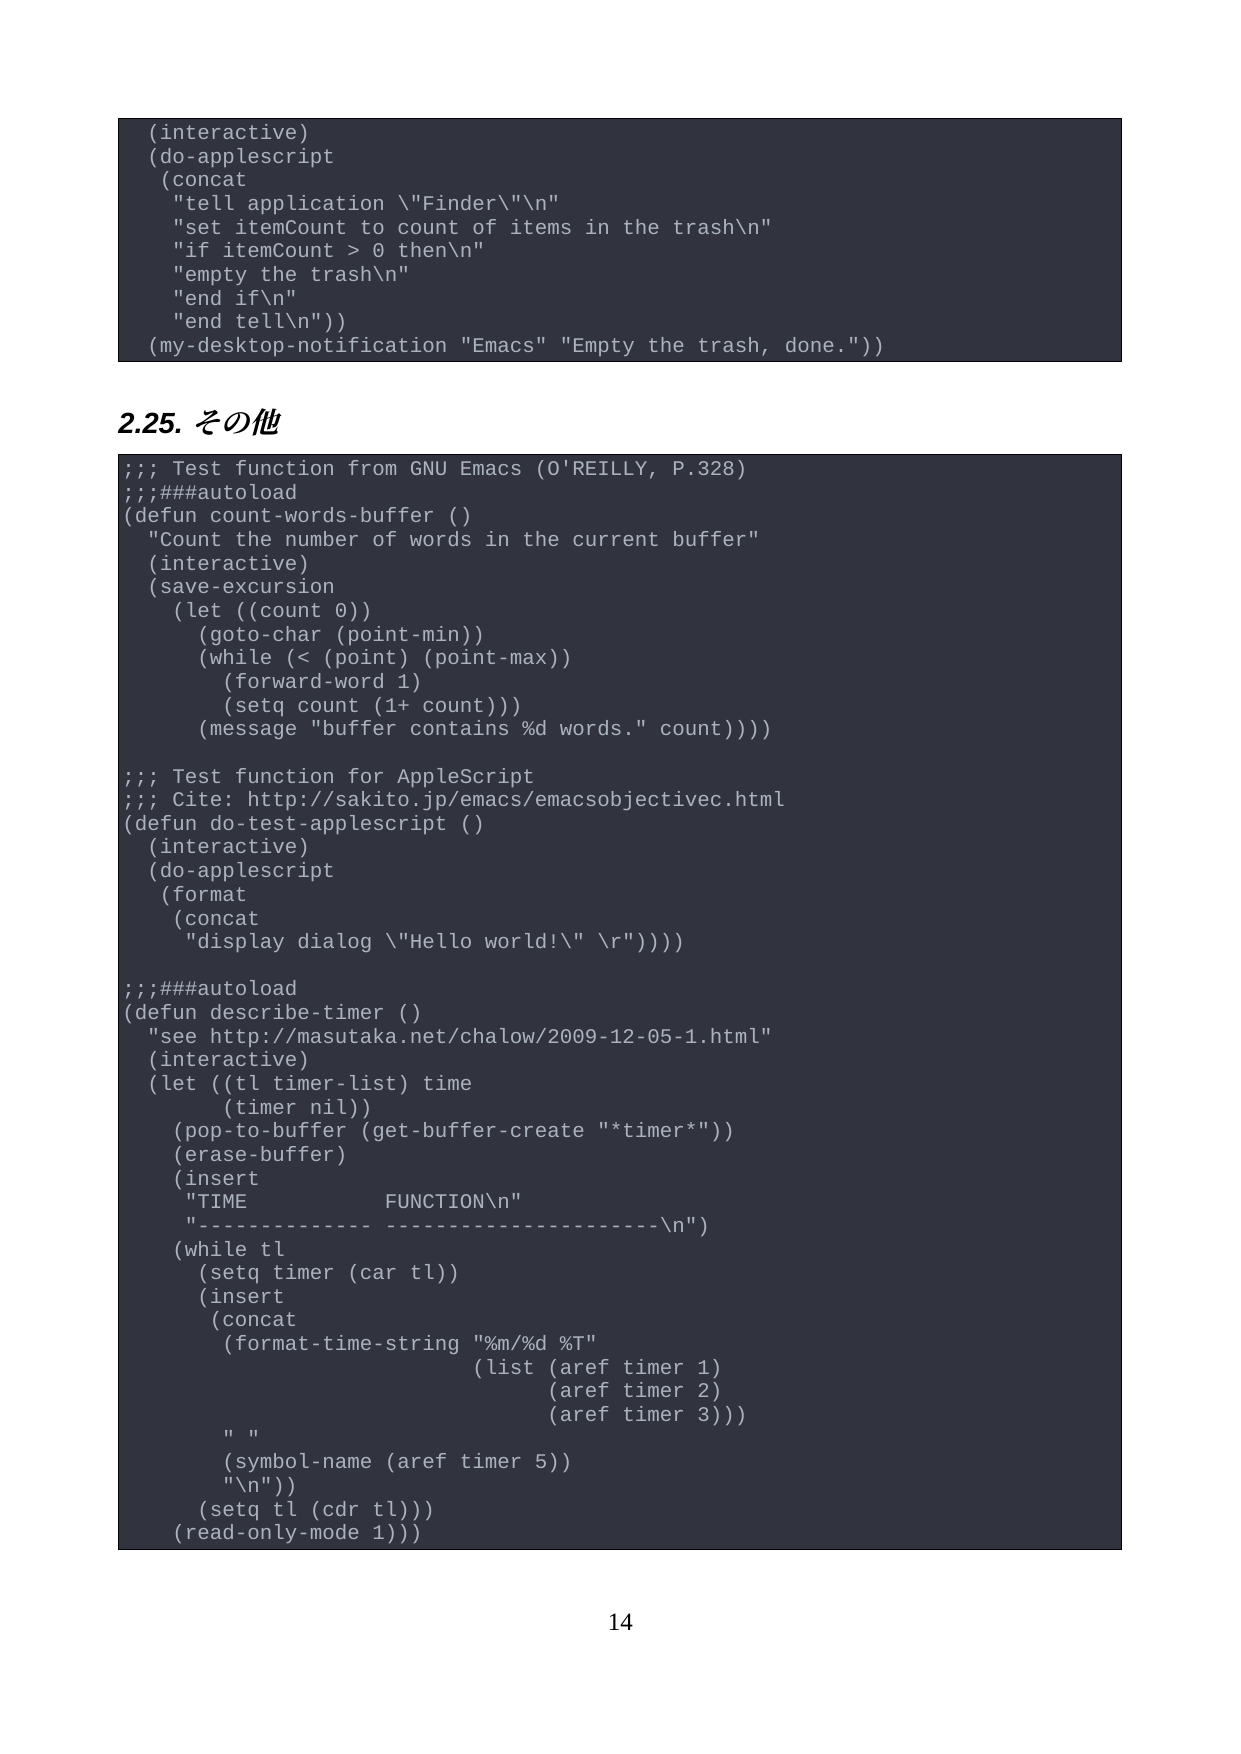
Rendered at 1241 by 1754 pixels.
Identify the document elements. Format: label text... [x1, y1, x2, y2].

text "TIME FUNCTION\n" [119, 1187, 1121, 1211]
text (symbol-name (aref timer 5)) [119, 1447, 1121, 1471]
text (message "buffer contains %d words." count)))) [119, 714, 1121, 738]
text (setq count (1+ count))) [119, 691, 1121, 714]
text (aref timer 2) [119, 1376, 1121, 1400]
text (insert [119, 1164, 1121, 1187]
text "see http://masutaka.net/chalow/2009-12-05-1.html" [119, 1022, 1121, 1045]
text (defun count-words-buffer () [119, 502, 1121, 525]
text (defun describe-timer () [119, 998, 1121, 1022]
text " " [119, 1424, 1121, 1447]
text (format [119, 880, 1121, 903]
text (forward-word 1) [119, 667, 1121, 691]
text ;;; Test function from GNU Emacs (O'REILLY, P.328) [119, 455, 1121, 478]
text (erase-buffer) [119, 1140, 1121, 1164]
text ;;;###autoload [119, 478, 1121, 502]
subtitle その他 [118, 400, 1122, 442]
text (timer nil)) [119, 1093, 1121, 1116]
text ;;; Cite: http://sakito.jp/emacs/emacsobjectivec.html [119, 785, 1121, 809]
text "empty the trash\n" [119, 260, 1121, 284]
text (while tl [119, 1234, 1121, 1258]
text (let ((tl timer-list) time [119, 1069, 1121, 1093]
text (pop-to-buffer (get-buffer-create "*timer*")) [119, 1116, 1121, 1140]
text (setq timer (car tl)) [119, 1258, 1121, 1282]
text (format-time-string "%m/%d %T" [119, 1329, 1121, 1353]
text "Count the number of words in the current buffer" [119, 525, 1121, 549]
text (while (< (point) (point-max)) [119, 643, 1121, 667]
text "end tell\n")) [119, 307, 1121, 331]
text "display dialog \"Hello world!\" \r")))) [119, 927, 1121, 951]
text (interactive) [119, 833, 1121, 856]
text (concat [119, 165, 1121, 189]
text "end if\n" [119, 284, 1121, 307]
text "-------------- ----------------------\n") [119, 1211, 1121, 1234]
text (interactive) [119, 1045, 1121, 1069]
text (insert [119, 1282, 1121, 1306]
text ;;;###autoload [119, 974, 1121, 998]
text (defun do-test-applescript () [119, 809, 1121, 833]
text (list (aref timer 1) [119, 1353, 1121, 1376]
text (do-applescript [119, 142, 1121, 165]
text (interactive) [119, 549, 1121, 572]
text (concat [119, 903, 1121, 927]
text (setq tl (cdr tl))) [119, 1495, 1121, 1518]
text (read-only-mode 1))) [119, 1518, 1121, 1549]
text "tell application \"Finder\"\n" [119, 189, 1121, 213]
text (aref timer 3))) [119, 1400, 1121, 1424]
text ;;; Test function for AppleScript [119, 762, 1121, 785]
text "\n")) [119, 1471, 1121, 1495]
text (concat [119, 1306, 1121, 1329]
text (interactive) [119, 119, 1121, 142]
text (do-applescript [119, 856, 1121, 880]
text "if itemCount > 0 then\n" [119, 236, 1121, 260]
text "set itemCount to count of items in the trash\n" [119, 213, 1121, 236]
text (my-desktop-notification "Emacs" "Empty the trash, done.")) [119, 331, 1121, 361]
text (goto-char (point-min)) [119, 620, 1121, 643]
text (let ((count 0)) [119, 596, 1121, 620]
text (save-excursion [119, 572, 1121, 596]
